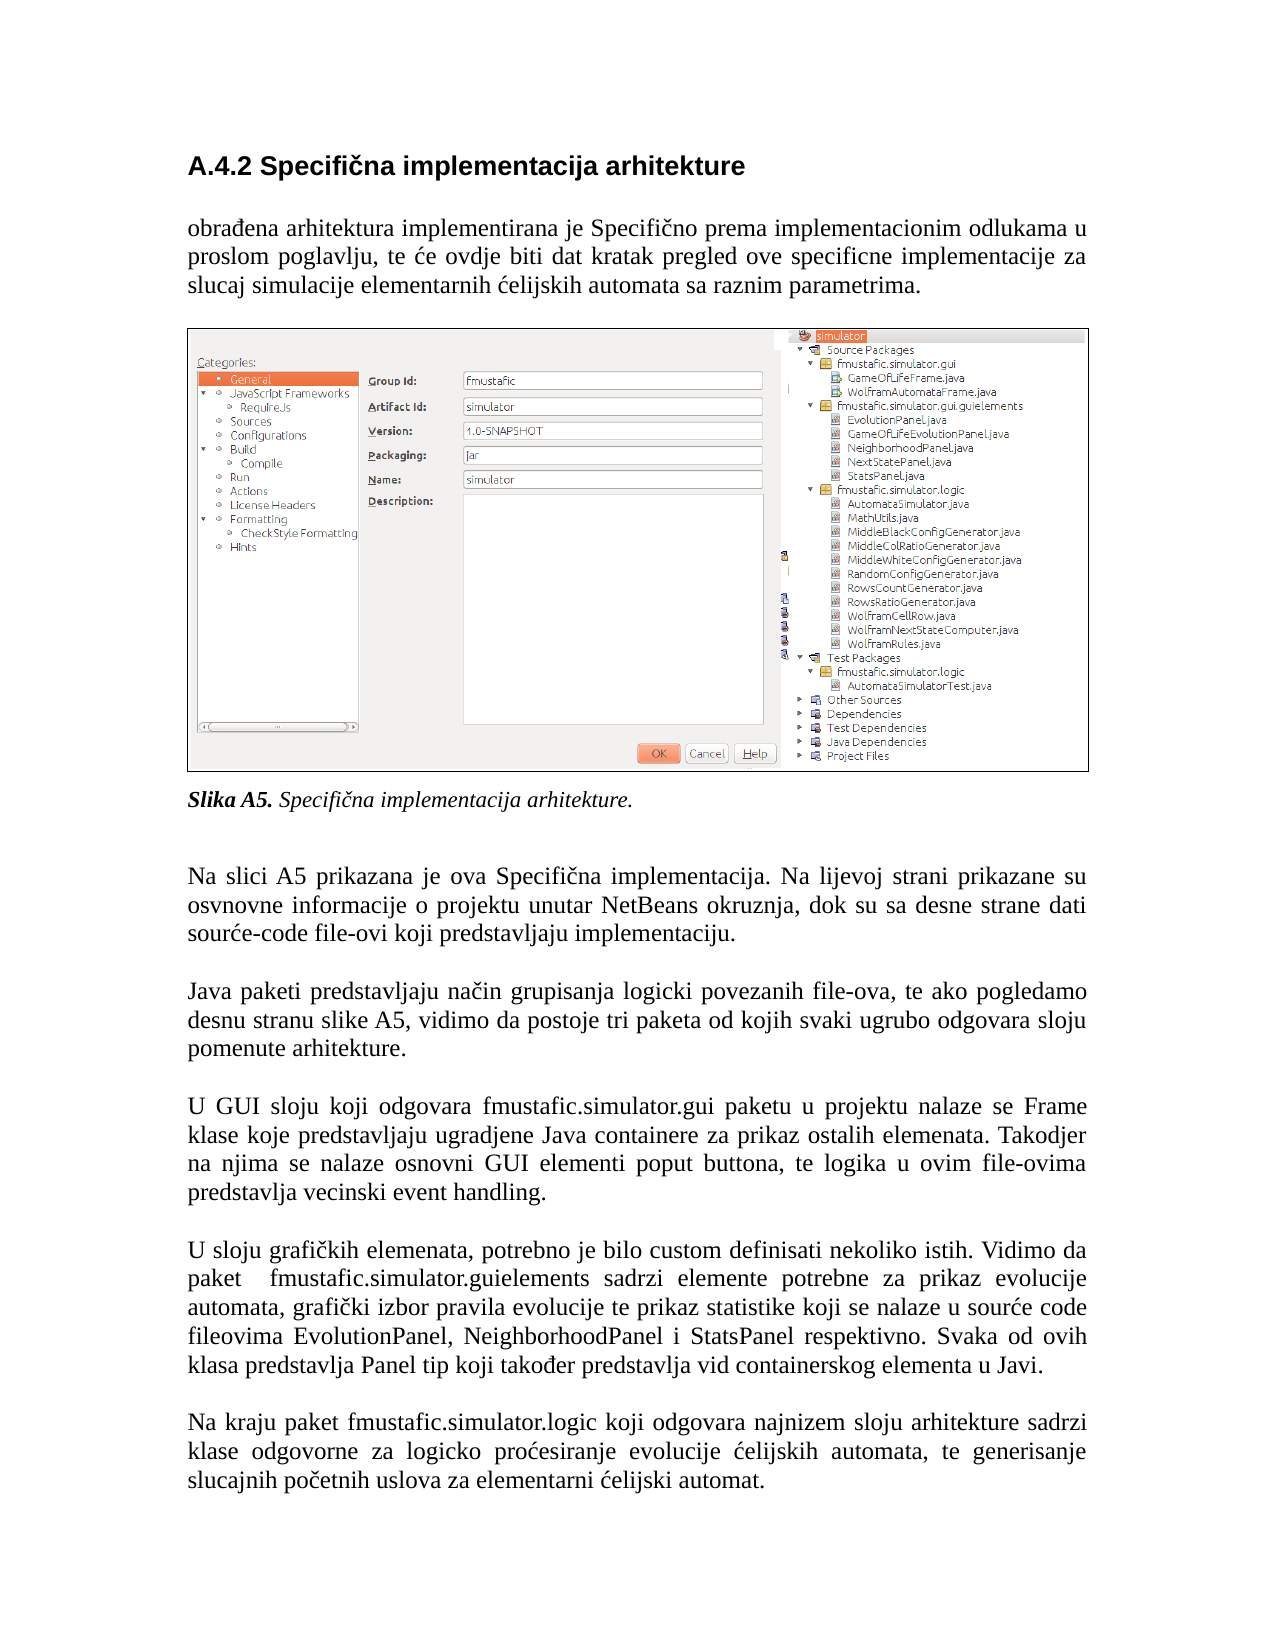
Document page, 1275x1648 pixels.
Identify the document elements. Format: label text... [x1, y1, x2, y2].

text Na kraju paket fmustafic.simulator.logic koji odgovara najnizem sloju arhitekture sadrzi klase odgovorne za logicko proćesiranje evolucije ćelijskih automata, te generisanje slucajnih početnih uslova za elementarni ćelijski automat. [187, 1407, 1088, 1493]
subtitle A.4.2 Specifična implementacija arhitekture [187, 150, 1088, 181]
text Java paketi predstavljaju način grupisanja logicki povezanih file-ova, te ako pogledamo desnu stranu slike A5, vidimo da postoje tri paketa od kojih svaki ugrubo odgovara sloju pomenute arhitekture. [187, 976, 1088, 1062]
text obrađena arhitektura implementirana je Specifično prema implementacionim odlukama u proslom poglavlju, te će ovdje biti dat kratak pregled ove specificne implementacije za slucaj simulacije elementarnih ćelijskih automata sa raznim parametrima. [187, 213, 1088, 299]
text Na slici A5 prikazana je ova Specifična implementacija. Na lijevoj strani prikazane su osvnovne informacije o projektu unutar NetBeans okruznja, dok su sa desne strane dati sourće-code file-ovi koji predstavljaju implementaciju. [187, 861, 1088, 947]
text U GUI sloju koji odgovara fmustafic.simulator.gui paketu u projektu nalaze se Frame klase koje predstavljaju ugradjene Java containere za prikaz ostalih elemenata. Takodjer na njima se nalaze osnovni GUI elementi poput buttona, te logika u ovim file-ovima predstavlja vecinski event handling. [187, 1091, 1088, 1206]
text Slika A5. Specifična implementacija arhitekture. [187, 786, 1087, 813]
picture [190, 330, 1085, 769]
text U sloju grafičkih elemenata, potrebno je bilo custom definisati nekoliko istih. Vidimo da paket fmustafic.simulator.guielements sadrzi elemente potrebne za prikaz evolucije automata, grafički izbor pravila evolucije te prikaz statistike koji se nalaze u sourće code fileovima EvolutionPanel, NeighborhoodPanel i StatsPanel respektivno. Svaka od ovih klasa predstavlja Panel tip koji također predstavlja vid containerskog elementa u Javi. [187, 1235, 1088, 1378]
